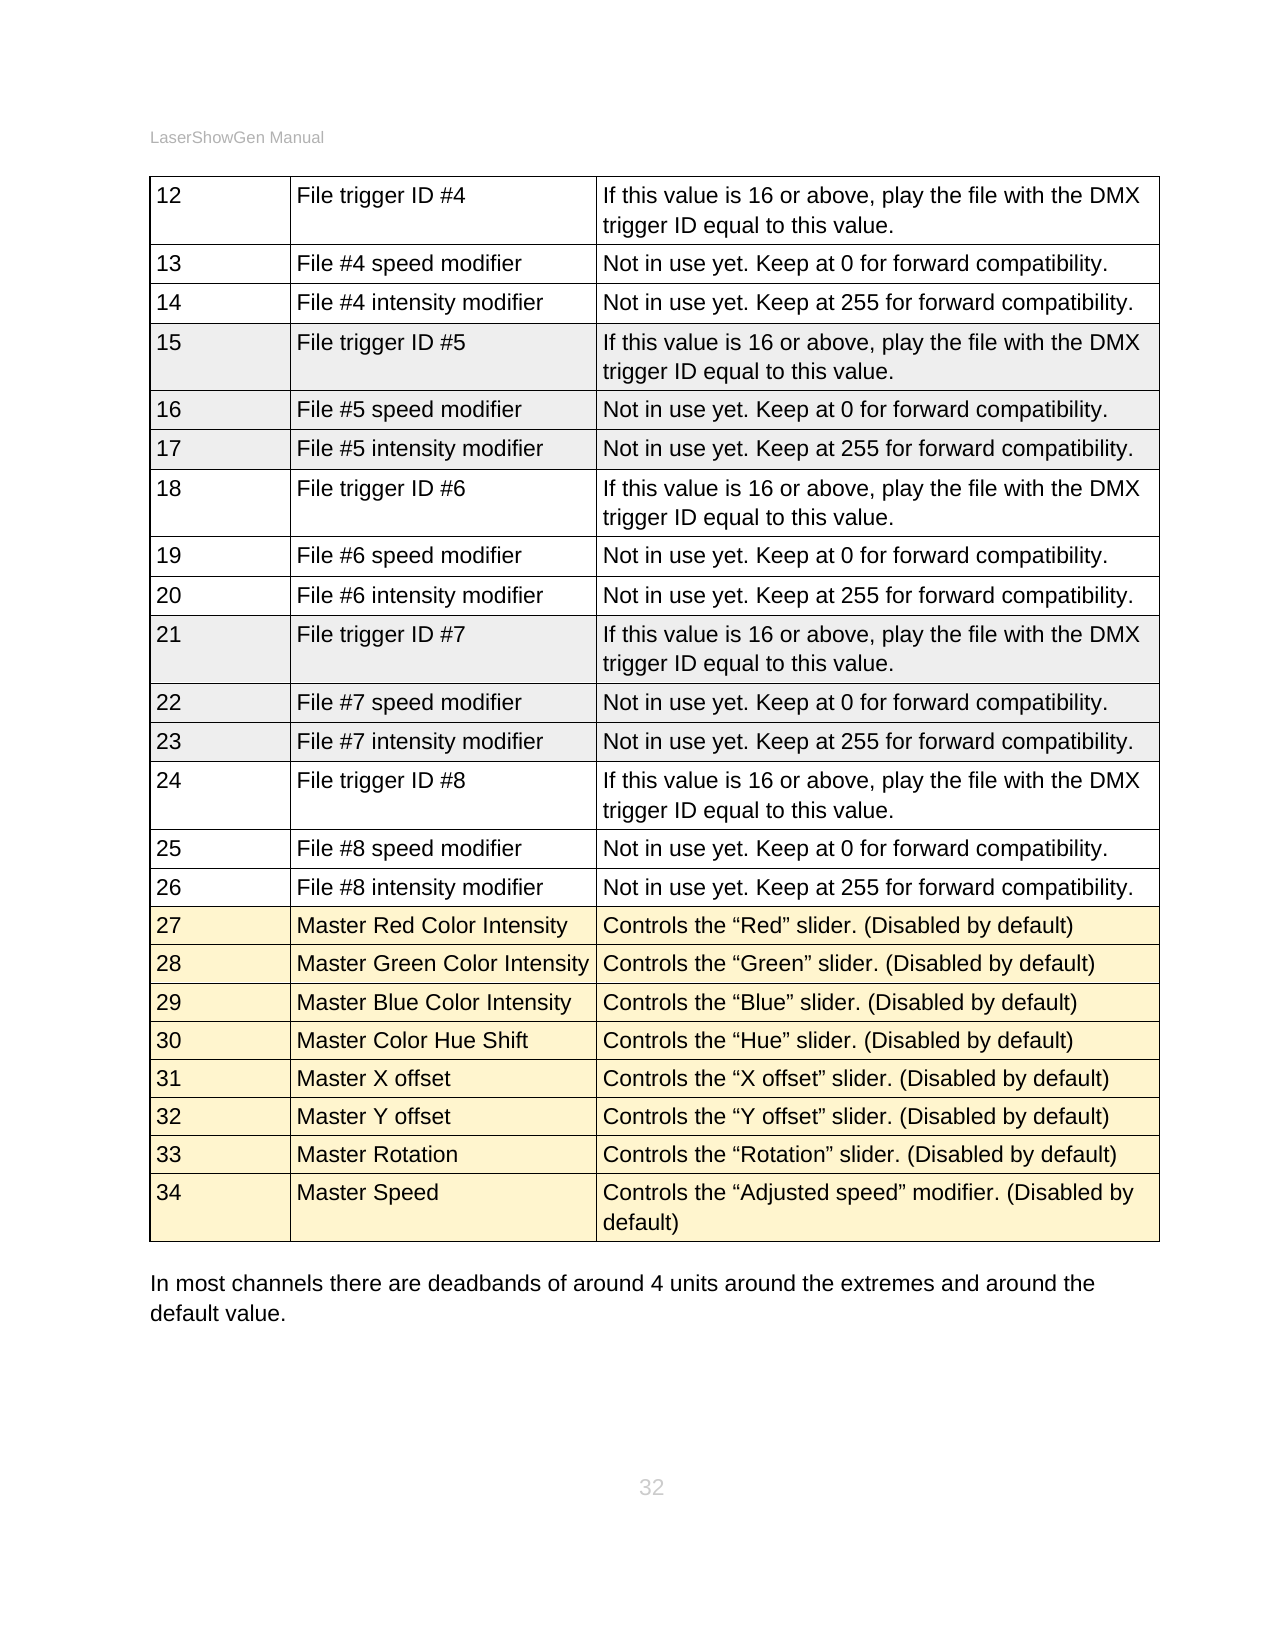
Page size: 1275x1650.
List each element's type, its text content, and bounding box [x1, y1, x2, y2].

table_cell Not in use yet. Keep at 0 for forward compatibility. [597, 391, 1159, 429]
table_cell 30 [151, 1022, 290, 1059]
table_cell Controls the “Hue” slider. (Disabled by default) [597, 1022, 1159, 1059]
table_cell File #5 intensity modifier [291, 430, 596, 469]
table_cell Master Color Hue Shift [291, 1022, 596, 1059]
table_cell Not in use yet. Keep at 255 for forward compatibility. [597, 284, 1159, 322]
table_cell Controls the “X offset” slider. (Disabled by default) [597, 1060, 1159, 1097]
table_cell 24 [151, 762, 290, 829]
table_cell 20 [151, 577, 290, 615]
table_cell File trigger ID #8 [291, 762, 596, 829]
table_cell Not in use yet. Keep at 255 for forward compatibility. [597, 723, 1159, 761]
table_cell If this value is 16 or above, play the file with the DMX trigger ID equal to this value. [597, 470, 1159, 536]
table_cell If this value is 16 or above, play the file with the DMX trigger ID equal to this value. [597, 762, 1159, 829]
table_cell 33 [151, 1136, 290, 1173]
table_cell 31 [151, 1060, 290, 1097]
table_cell 29 [151, 984, 290, 1021]
table_cell File #7 speed modifier [291, 684, 596, 722]
table_cell Controls the “Green” slider. (Disabled by default) [597, 945, 1159, 982]
table_cell Master Blue Color Intensity [291, 984, 596, 1021]
table_cell 15 [151, 324, 290, 390]
table_cell File trigger ID #7 [291, 616, 596, 682]
table_cell File #8 speed modifier [291, 830, 596, 868]
table_cell 14 [151, 284, 290, 322]
table_cell 32 [151, 1098, 290, 1135]
table_cell File #6 intensity modifier [291, 577, 596, 615]
table_cell Not in use yet. Keep at 255 for forward compatibility. [597, 430, 1159, 469]
table_cell Master Y offset [291, 1098, 596, 1135]
table_cell 28 [151, 945, 290, 982]
table_cell Master Rotation [291, 1136, 596, 1173]
table_cell 23 [151, 723, 290, 761]
table_cell Not in use yet. Keep at 0 for forward compatibility. [597, 537, 1159, 576]
table_cell Controls the “Rotation” slider. (Disabled by default) [597, 1136, 1159, 1173]
table_cell Controls the “Y offset” slider. (Disabled by default) [597, 1098, 1159, 1135]
table_cell File #6 speed modifier [291, 537, 596, 576]
table_cell Master Red Color Intensity [291, 907, 596, 944]
text In most channels there are deadbands of around 4 units around the extremes and around the default value. [150, 1271, 1153, 1326]
table_cell File #4 intensity modifier [291, 284, 596, 322]
table_cell Master Green Color Intensity [291, 945, 596, 982]
table_cell 22 [151, 684, 290, 722]
table_cell File #8 intensity modifier [291, 869, 596, 906]
table_cell Controls the “Adjusted speed” modifier. (Disabled by default) [597, 1174, 1159, 1241]
table_cell 13 [151, 245, 290, 283]
table_cell 21 [151, 616, 290, 682]
table_cell 17 [151, 430, 290, 469]
table_cell 12 [151, 177, 290, 244]
table_cell Not in use yet. Keep at 255 for forward compatibility. [597, 869, 1159, 906]
table_cell 27 [151, 907, 290, 944]
table_cell 25 [151, 830, 290, 868]
table_cell 18 [151, 470, 290, 536]
table_cell File #4 speed modifier [291, 245, 596, 283]
table_cell File #7 intensity modifier [291, 723, 596, 761]
table_cell Not in use yet. Keep at 0 for forward compatibility. [597, 684, 1159, 722]
table_cell 34 [151, 1174, 290, 1241]
table_cell Not in use yet. Keep at 0 for forward compatibility. [597, 830, 1159, 868]
table_cell Not in use yet. Keep at 0 for forward compatibility. [597, 245, 1159, 283]
table_cell If this value is 16 or above, play the file with the DMX trigger ID equal to this value. [597, 324, 1159, 390]
table_cell File trigger ID #6 [291, 470, 596, 536]
table_cell File #5 speed modifier [291, 391, 596, 429]
table_cell Master Speed [291, 1174, 596, 1241]
table_cell 26 [151, 869, 290, 906]
table_cell Master X offset [291, 1060, 596, 1097]
table_cell If this value is 16 or above, play the file with the DMX trigger ID equal to this value. [597, 177, 1159, 244]
table_cell File trigger ID #5 [291, 324, 596, 390]
table_cell Controls the “Red” slider. (Disabled by default) [597, 907, 1159, 944]
table_cell Not in use yet. Keep at 255 for forward compatibility. [597, 577, 1159, 615]
table_cell File trigger ID #4 [291, 177, 596, 244]
table_cell 19 [151, 537, 290, 576]
table_cell Controls the “Blue” slider. (Disabled by default) [597, 984, 1159, 1021]
table_cell If this value is 16 or above, play the file with the DMX trigger ID equal to this value. [597, 616, 1159, 682]
table_cell 16 [151, 391, 290, 429]
